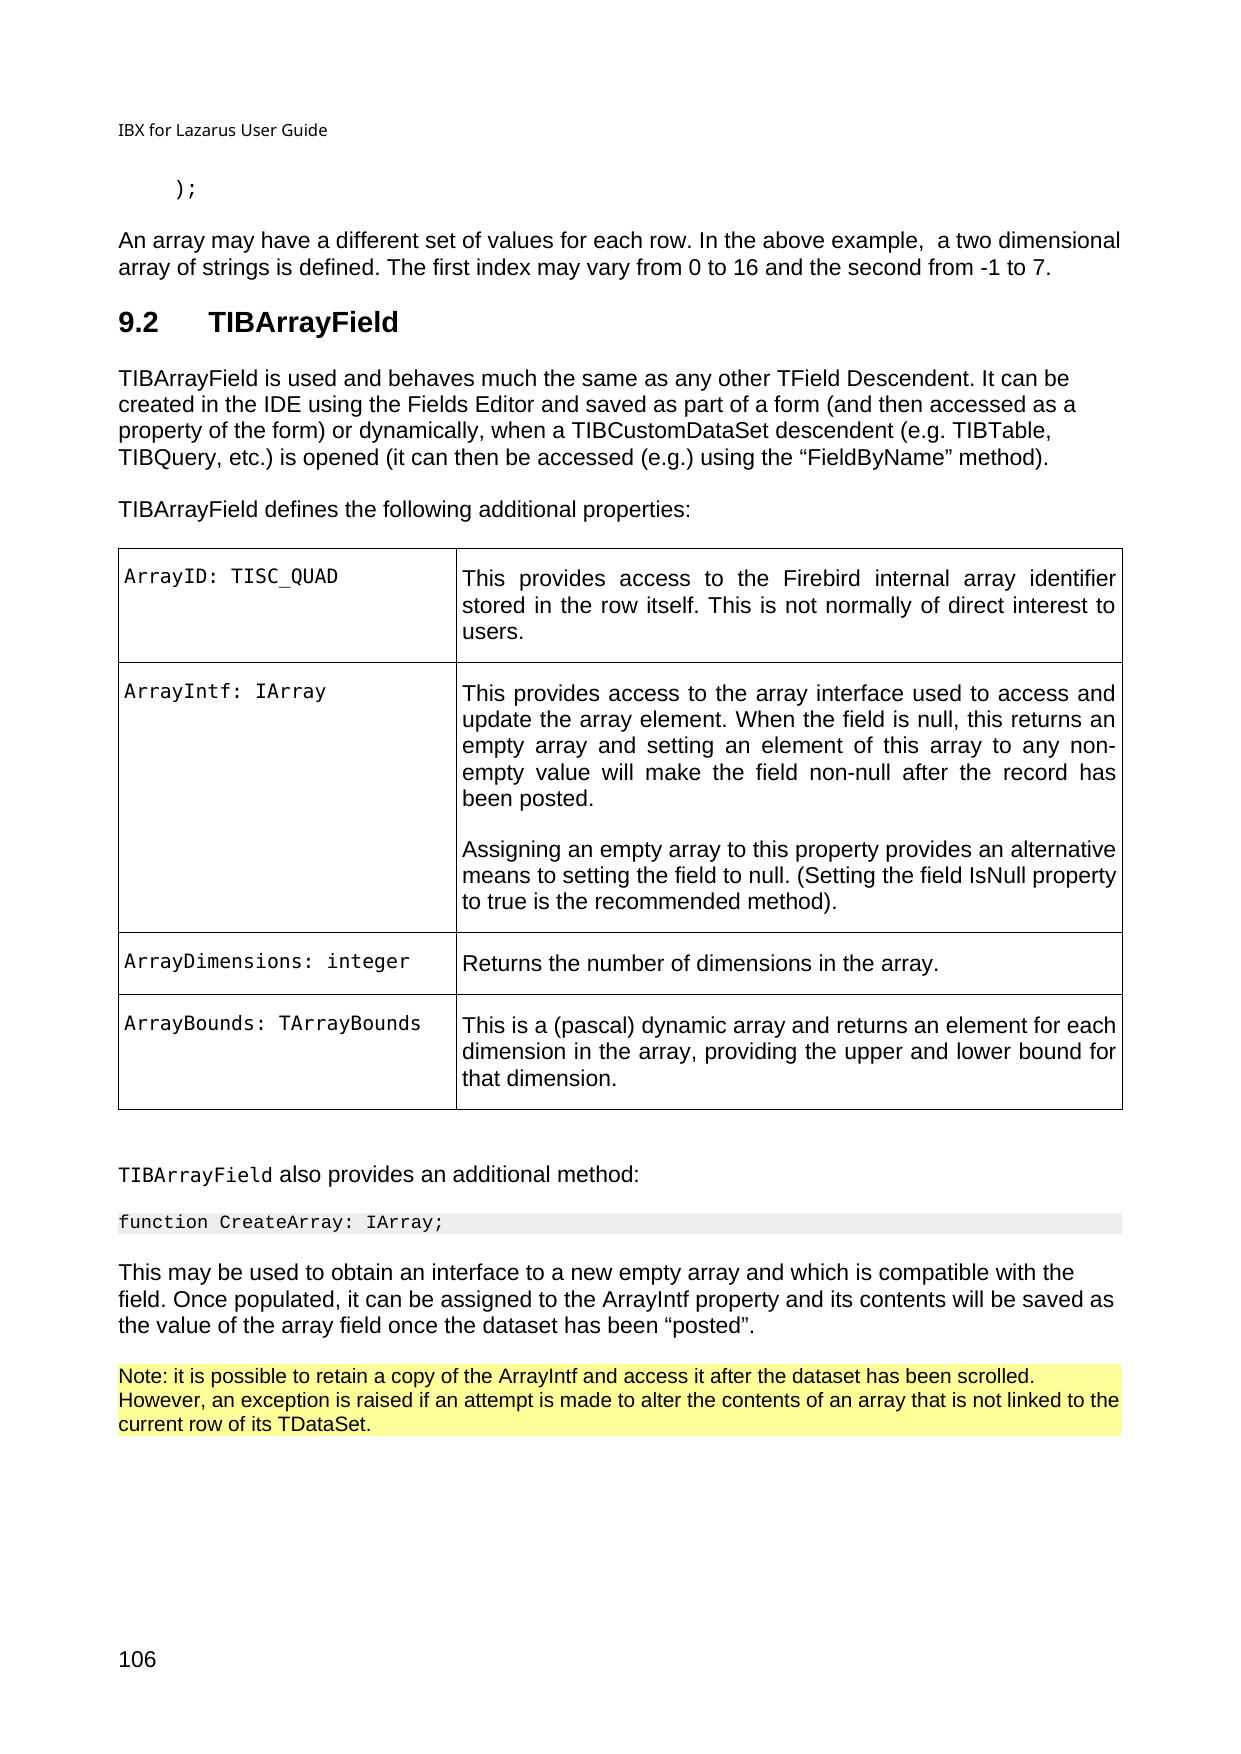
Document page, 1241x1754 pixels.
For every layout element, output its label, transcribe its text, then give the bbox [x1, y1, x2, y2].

text Note: it is possible to retain a copy of the ArrayIntf and access it after the dataset has been scrolled. However, an exception is raised if an attempt is made to alter the contents of an array that is not linked to the current row of its TDataSet. [118, 1364, 1122, 1436]
text TIBArrayField is used and behaves much the same as any other TField Descendent. It can be created in the IDE using the Fields Editor and saved as part of a form (and then accessed as a property of the form) or dynamically, when a TIBCustomDataSet descendent (e.g. TIBTable, TIBQuery, etc.) is opened (it can then be accessed (e.g.) using the “FieldByName” method). [118, 364, 1122, 470]
table_cell ArrayDimensions: integer [119, 933, 456, 994]
table_cell This provides access to the array interface used to access and update the array element. When the field is null, this returns an empty array and setting an element of this array to any non-empty value will make the field non-null after the record has been posted. Assigning an empty array to this property provides an alternative means to setting the field to null. (Setting the field IsNull property to true is the recommended method). [457, 663, 1122, 932]
text TIBArrayField defines the following additional properties: [118, 496, 1122, 522]
table_cell ArrayIntf: IArray [119, 663, 456, 932]
table_header This provides access to the Firebird internal array identifier stored in the row itself. This is not normally of direct interest to users. [457, 549, 1122, 662]
table_cell Returns the number of dimensions in the array. [457, 933, 1122, 994]
text This may be used to obtain an interface to a new empty array and which is compatible with the field. Once populated, it can be assigned to the ArrayIntf property and its contents will be saved as the value of the array field once the dataset has been “posted”. [118, 1259, 1122, 1338]
text An array may have a different set of values for each row. In the above example, a two dimensional array of strings is defined. The first index may vary from 0 to 16 and the second from -1 to 7. [118, 227, 1122, 280]
subtitle TIBArrayField [118, 306, 1122, 339]
table_header ArrayID: TISC_QUAD [119, 549, 456, 662]
table_cell This is a (pascal) dynamic array and returns an element for each dimension in the array, providing the upper and lower bound for that dimension. [457, 995, 1122, 1109]
text function CreateArray: IArray; [118, 1213, 1122, 1234]
table_cell ArrayBounds: TArrayBounds [119, 995, 456, 1109]
text ); [148, 178, 1122, 202]
text TIBArrayField also provides an additional method: [118, 1161, 1122, 1187]
